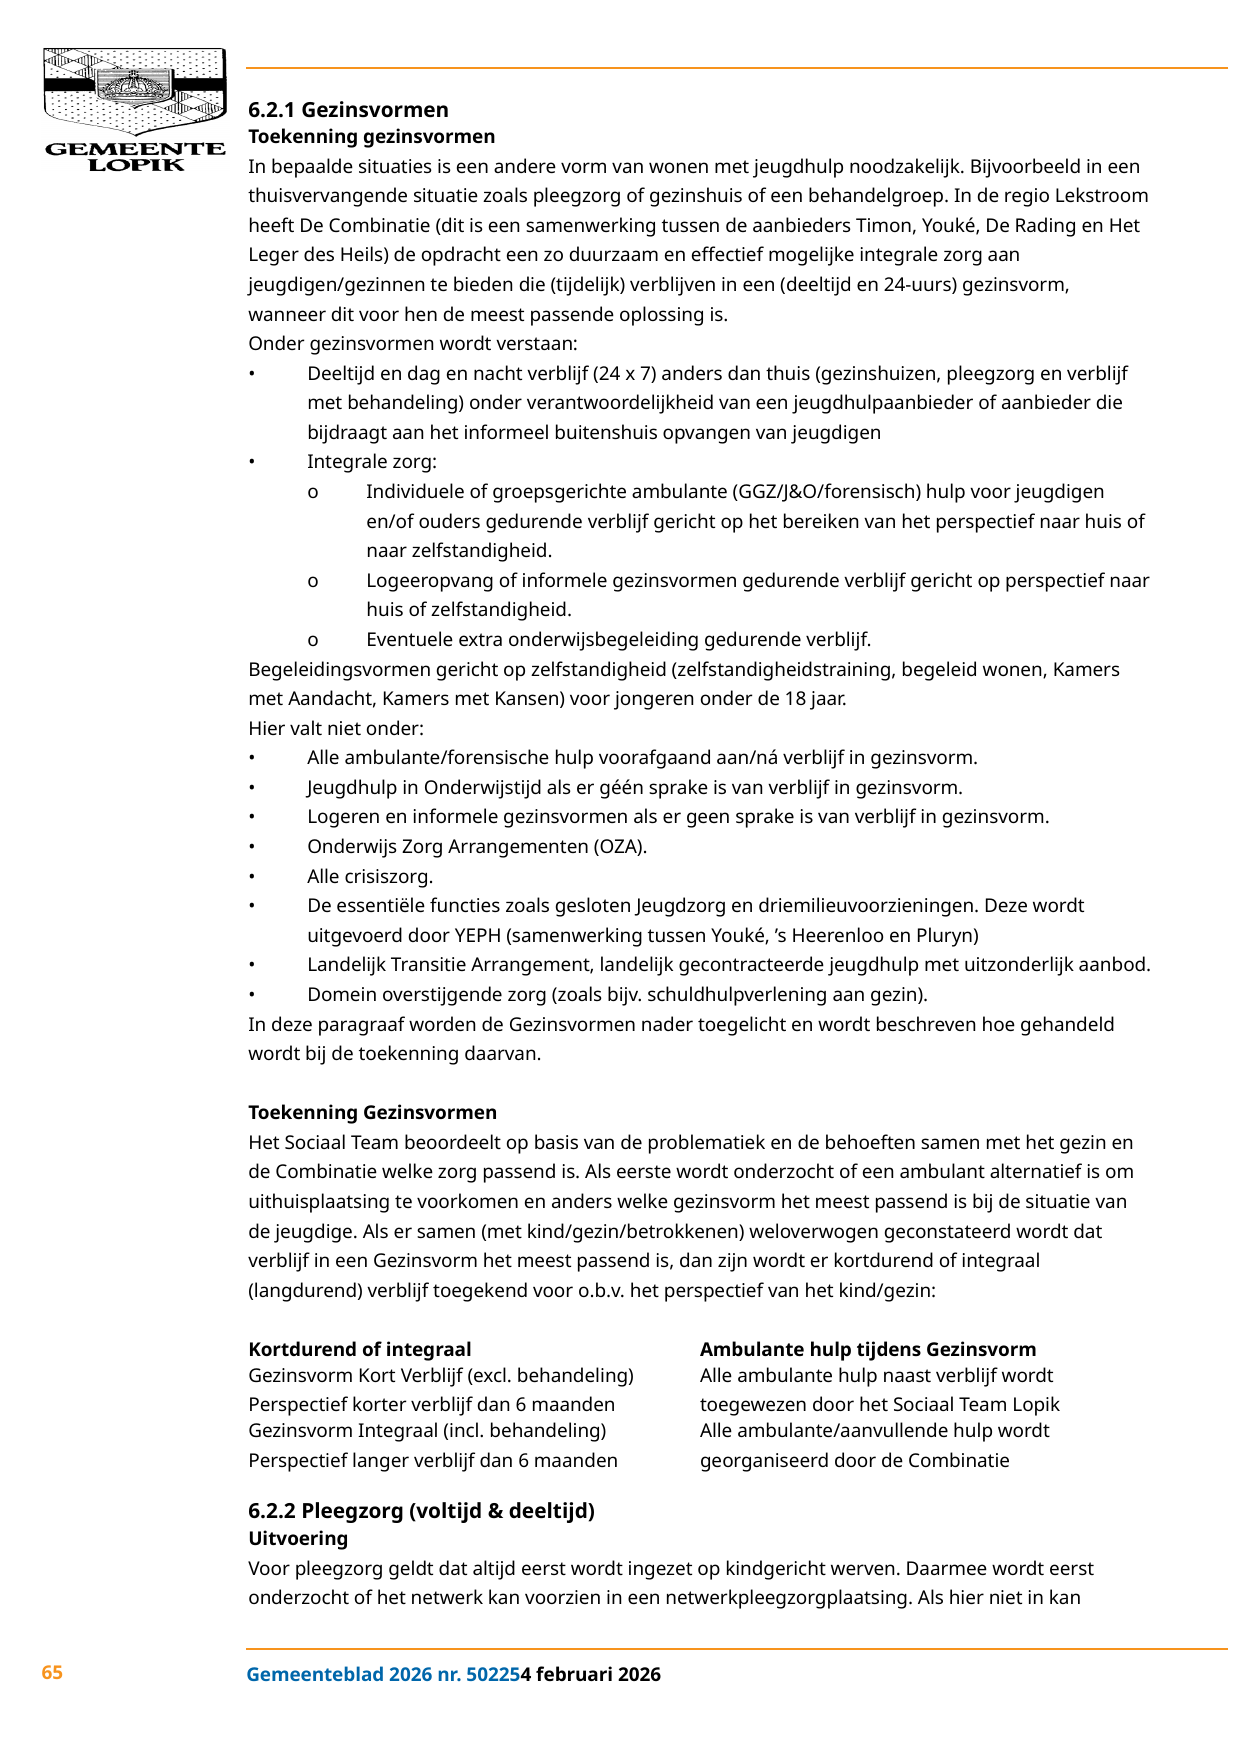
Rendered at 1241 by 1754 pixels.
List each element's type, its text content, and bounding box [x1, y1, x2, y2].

text Onder gezinsvormen wordt verstaan: [248, 330, 1152, 356]
list De essentiële functies zoals gesloten Jeugdzorg en driemilieuvoorzieningen. Deze wordt uitgevoerd door YEPH (samenwerking tussen Youké, ’s Heerenloo en Pluryn) [248, 892, 1152, 948]
table_header Kortdurend of integraal [248, 1336, 700, 1362]
list Landelijk Transitie Arrangement, landelijk gecontracteerde jeugdhulp met uitzonderlijk aanbod. [248, 952, 1152, 977]
list Onderwijs Zorg Arrangementen (OZA). [248, 833, 1152, 859]
list Logeeropvang of informele gezinsvormen gedurende verblijf gericht op perspectief naar huis of zelfstandigheid. [307, 567, 1152, 622]
picture [41, 47, 231, 172]
text Het Sociaal Team beoordeelt op basis van de problematiek en de behoeften samen met het gezin en de Combinatie welke zorg passend is. Als eerste wordt onderzocht of een ambulant alternatief is om uithuisplaatsing te voorkomen en anders welke gezinsvorm het meest passend is bij de situatie van de jeugdige. Als er samen (met kind/gezin/betrokkenen) weloverwogen geconstateerd wordt dat verblijf in een Gezinsvorm het meest passend is, dan zijn wordt er kortdurend of integraal (langdurend) verblijf toegekend voor o.b.v. het perspectief van het kind/gezin: [248, 1129, 1152, 1303]
text Toekenning gezinsvormen [248, 123, 1152, 149]
text In bepaalde situaties is een andere vorm van wonen met jeugdhulp noodzakelijk. Bijvoorbeeld in een thuisvervangende situatie zoals pleegzorg of gezinshuis of een behandelgroep. In de regio Lekstroom heeft De Combinatie (dit is een samenwerking tussen de aanbieders Timon, Youké, De Rading en Het Leger des Heils) de opdracht een zo duurzaam en effectief mogelijke integrale zorg aan jeugdigen/gezinnen te bieden die (tijdelijk) verblijven in een (deeltijd en 24-uurs) gezinsvorm, wanneer dit voor hen de meest passende oplossing is. [248, 153, 1152, 326]
text 6.2.1 Gezinsvormen [248, 95, 1152, 123]
table_cell Gezinsvorm Integraal (incl. behandeling) Perspectief langer verblijf dan 6 maanden [248, 1417, 700, 1473]
text Hier valt niet onder: [248, 715, 1152, 741]
list Alle crisiszorg. [248, 863, 1152, 888]
table_cell Alle ambulante/aanvullende hulp wordt georganiseerd door de Combinatie [700, 1417, 1152, 1473]
list Alle ambulante/forensische hulp voorafgaand aan/ná verblijf in gezinsvorm. [248, 744, 1152, 770]
text In deze paragraaf worden de Gezinsvormen nader toegelicht en wordt beschreven hoe gehandeld wordt bij de toekenning daarvan. [248, 1011, 1152, 1066]
text Uitvoering [248, 1525, 1152, 1551]
text Voor pleegzorg geldt dat altijd eerst wordt ingezet op kindgericht werven. Daarmee wordt eerst onderzocht of het netwerk kan voorzien in een netwerkpleegzorgplaatsing. Als hier niet in kan [248, 1555, 1152, 1610]
text Toekenning Gezinsvormen [248, 1099, 1152, 1125]
list Eventuele extra onderwijsbegeleiding gedurende verblijf. [307, 626, 1152, 652]
table_cell Gezinsvorm Kort Verblijf (excl. behandeling) Perspectief korter verblijf dan 6 maanden [248, 1362, 700, 1417]
list Domein overstijgende zorg (zoals bijv. schuldhulpverlening aan gezin). [248, 981, 1152, 1007]
table_cell Alle ambulante hulp naast verblijf wordt toegewezen door het Sociaal Team Lopik [700, 1362, 1152, 1417]
list Integrale zorg: [248, 449, 1152, 474]
list Logeren en informele gezinsvormen als er geen sprake is van verblijf in gezinsvorm. [248, 804, 1152, 829]
text Begeleidingsvormen gericht op zelfstandigheid (zelfstandigheidstraining, begeleid wonen, Kamers met Aandacht, Kamers met Kansen) voor jongeren onder de 18 jaar. [248, 656, 1152, 711]
list Individuele of groepsgerichte ambulante (GGZ/J&O/forensisch) hulp voor jeugdigen en/of ouders gedurende verblijf gericht op het bereiken van het perspectief naar huis of naar zelfstandigheid. [307, 478, 1152, 563]
list Deeltijd en dag en nacht verblijf (24 x 7) anders dan thuis (gezinshuizen, pleegzorg en verblijf met behandeling) onder verantwoordelijkheid van een jeugdhulpaanbieder of aanbieder die bijdraagt aan het informeel buitenshuis opvangen van jeugdigen [248, 360, 1152, 445]
table_header Ambulante hulp tijdens Gezinsvorm [700, 1336, 1152, 1362]
list Jeugdhulp in Onderwijstijd als er géén sprake is van verblijf in gezinsvorm. [248, 774, 1152, 800]
text 6.2.2 Pleegzorg (voltijd & deeltijd) [248, 1497, 1152, 1525]
